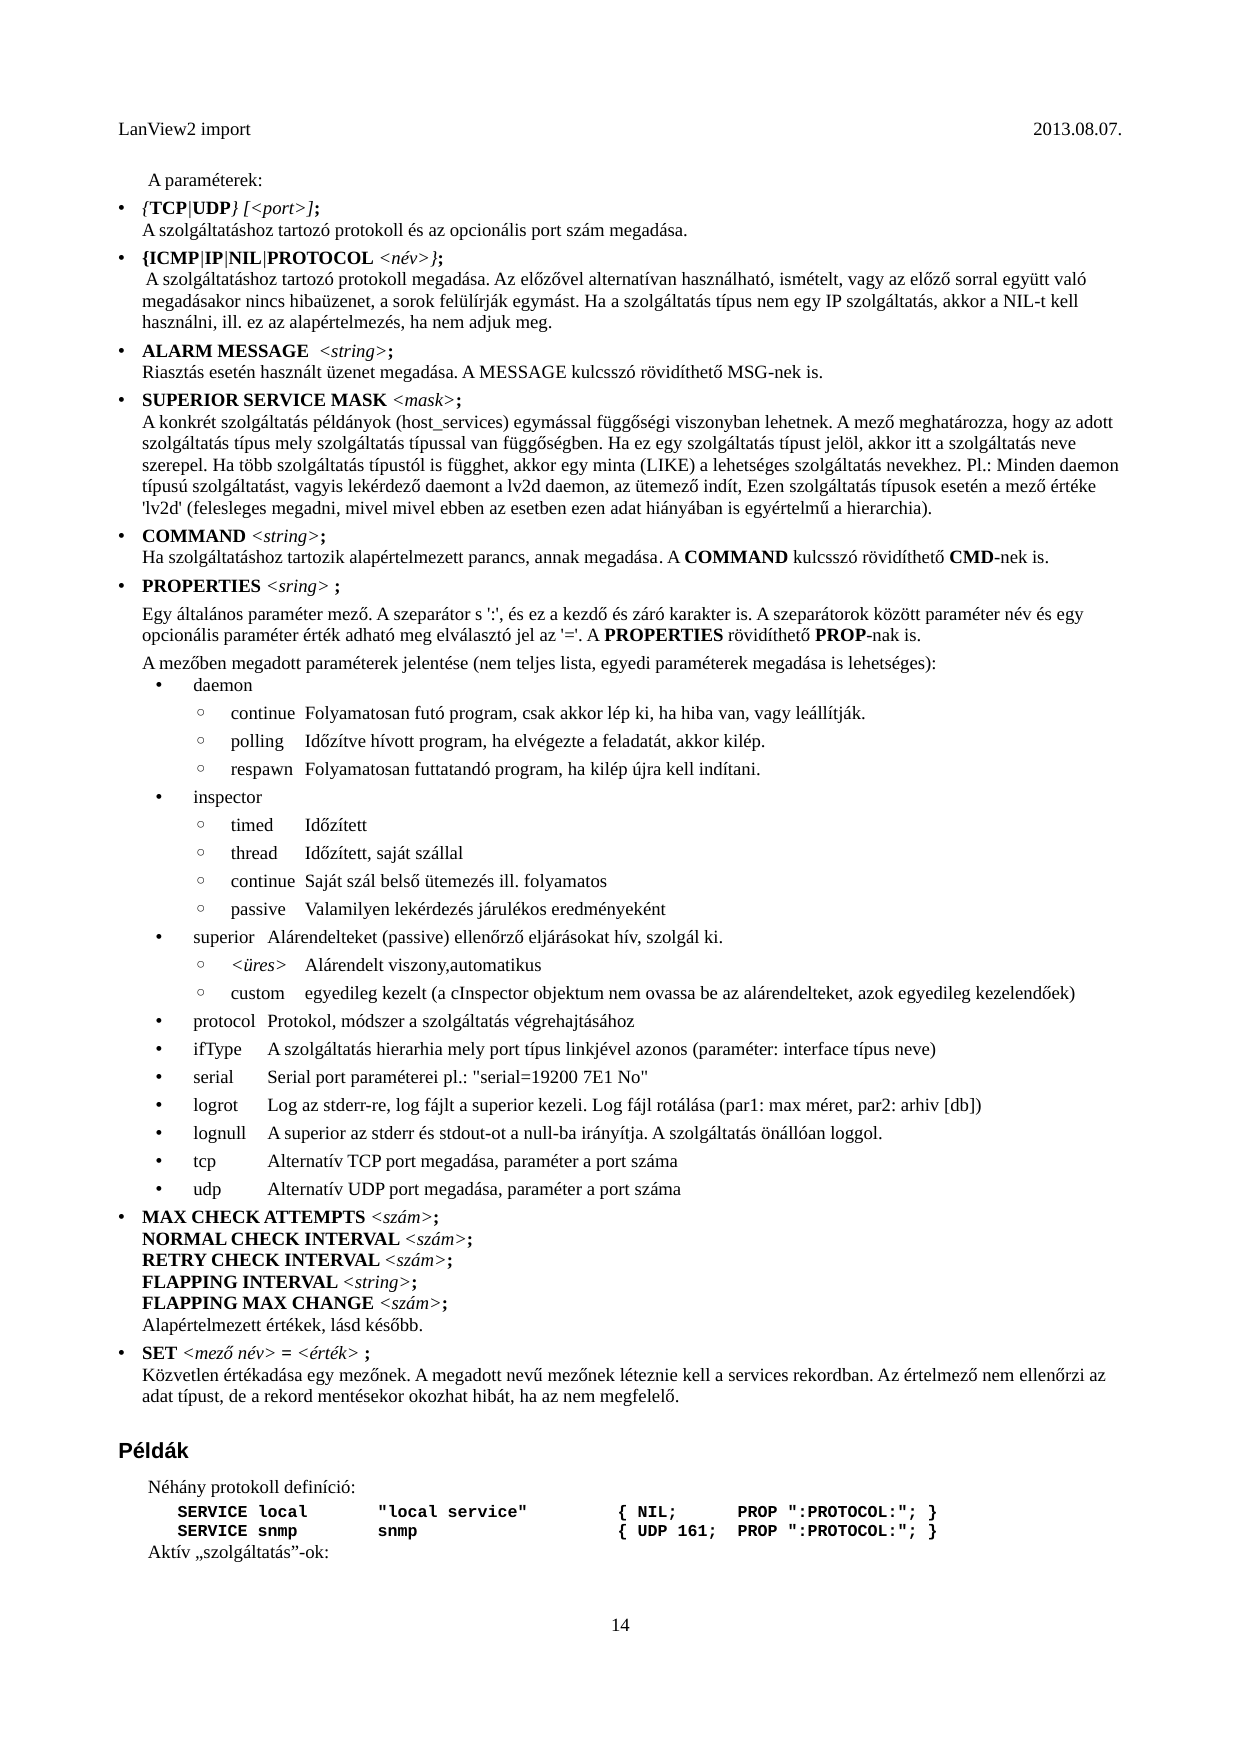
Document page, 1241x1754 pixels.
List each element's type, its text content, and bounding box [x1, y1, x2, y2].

list daemon [156, 674, 1122, 695]
list ALARM MESSAGE <string>; Riasztás esetén használt üzenet megadása. A MESSAGE kulcsszó rövidíthető MSG-nek is. [118, 339, 1122, 383]
text Aktív „szolgáltatás”-ok: [118, 1541, 1122, 1563]
list MAX CHECK ATTEMPTS <szám>; NORMAL CHECK INTERVAL <szám>; RETRY CHECK INTERVAL <szám>; FLAPPING INTERVAL <string>; FLAPPING MAX CHANGE <szám>; Alapértelmezett értékek, lásd később. [118, 1206, 1122, 1335]
list <üres> Alárendelt viszony,automatikus [193, 954, 1122, 975]
list tcp Alternatív TCP port megadása, paraméter a port száma [156, 1150, 1122, 1172]
list continue Folyamatosan futó program, csak akkor lép ki, ha hiba van, vagy leállítják. [193, 702, 1122, 723]
list SUPERIOR SERVICE MASK <mask>; A konkrét szolgáltatás példányok (host_services) egymással függőségi viszonyban lehetnek. A mező meghatározza, hogy az adott szolgáltatás típus mely szolgáltatás típussal van függőségben. Ha ez egy szolgáltatás típust jelöl, akkor itt a szolgáltatás neve szerepel. Ha több szolgáltatás típustól is függhet, akkor egy minta (LIKE) a lehetséges szolgáltatás nevekhez. Pl.: Minden daemon típusú szolgáltatást, vagyis lekérdező daemont a lv2d daemon, az ütemező indít, Ezen szolgáltatás típusok esetén a mező értéke 'lv2d' (felesleges megadni, mivel mivel ebben az esetben ezen adat hiányában is egyértelmű a hierarchia). [118, 389, 1122, 518]
list Egy általános paraméter mező. A szeparátor s ':', és ez a kezdő és záró karakter is. A szeparátorok között paraméter név és egy opcionális paraméter érték adható meg elválasztó jel az '='. A PROPERTIES rövidíthető PROP-nak is. [118, 602, 1122, 646]
list continue Saját szál belső ütemezés ill. folyamatos [193, 870, 1122, 891]
text A paraméterek: [118, 169, 1122, 191]
text SERVICE local "local service" { NIL; PROP ":PROTOCOL:"; } [177, 1504, 1122, 1523]
list thread Időzített, saját szállal [193, 842, 1122, 863]
list COMMAND <string>; Ha szolgáltatáshoz tartozik alapértelmezett parancs, annak megadása. A COMMAND kulcsszó rövidíthető CMD-nek is. [118, 525, 1122, 568]
list logrot Log az stderr-re, log fájlt a superior kezeli. Log fájl rotálása (par1: max méret, par2: arhiv [db]) [156, 1094, 1122, 1116]
list custom egyedileg kezelt (a cInspector objektum nem ovassa be az alárendelteket, azok egyedileg kezelendőek) [193, 982, 1122, 1003]
list passive Valamilyen lekérdezés járulékos eredményeként [193, 898, 1122, 919]
list {TCP|UDP} [<port>]; A szolgáltatáshoz tartozó protokoll és az opcionális port szám megadása. [118, 197, 1122, 240]
list PROPERTIES <sring> ; [118, 574, 1122, 596]
list serial Serial port paraméterei pl.: "serial=19200 7E1 No" [156, 1066, 1122, 1087]
list polling Időzítve hívott program, ha elvégezte a feladatát, akkor kilép. [193, 730, 1122, 751]
list lognull A superior az stderr és stdout-ot a null-ba irányítja. A szolgáltatás önállóan loggol. [156, 1122, 1122, 1143]
list A mezőben megadott paraméterek jelentése (nem teljes lista, egyedi paraméterek megadása is lehetséges): [118, 652, 1122, 674]
text SERVICE snmp snmp { UDP 161; PROP ":PROTOCOL:"; } [177, 1523, 1122, 1541]
list SET <mező név> = <érték> ; Közvetlen értékadása egy mezőnek. A megadott nevű mezőnek léteznie kell a services rekordban. Az értelmező nem ellenőrzi az adat típust, de a rekord mentésekor okozhat hibát, ha az nem megfelelő. [118, 1342, 1122, 1407]
list respawn Folyamatosan futtatandó program, ha kilép újra kell indítani. [193, 758, 1122, 779]
list timed Időzített [193, 814, 1122, 835]
list {ICMP|IP|NIL|PROTOCOL <név>}; A szolgáltatáshoz tartozó protokoll megadása. Az előzővel alternatívan használható, ismételt, vagy az előző sorral együtt való megadásakor nincs hibaüzenet, a sorok felülírják egymást. Ha a szolgáltatás típus nem egy IP szolgáltatás, akkor a NIL-t kell használni, ill. ez az alapértelmezés, ha nem adjuk meg. [118, 247, 1122, 333]
list superior Alárendelteket (passive) ellenőrző eljárásokat hív, szolgál ki. [156, 926, 1122, 947]
subtitle Példák [118, 1438, 1122, 1463]
list inspector [156, 786, 1122, 807]
list protocol Protokol, módszer a szolgáltatás végrehajtásához [156, 1010, 1122, 1031]
list udp Alternatív UDP port megadása, paraméter a port száma [156, 1178, 1122, 1199]
text Néhány protokoll definíció: [118, 1476, 1122, 1497]
list ifType A szolgáltatás hierarhia mely port típus linkjével azonos (paraméter: interface típus neve) [156, 1038, 1122, 1059]
